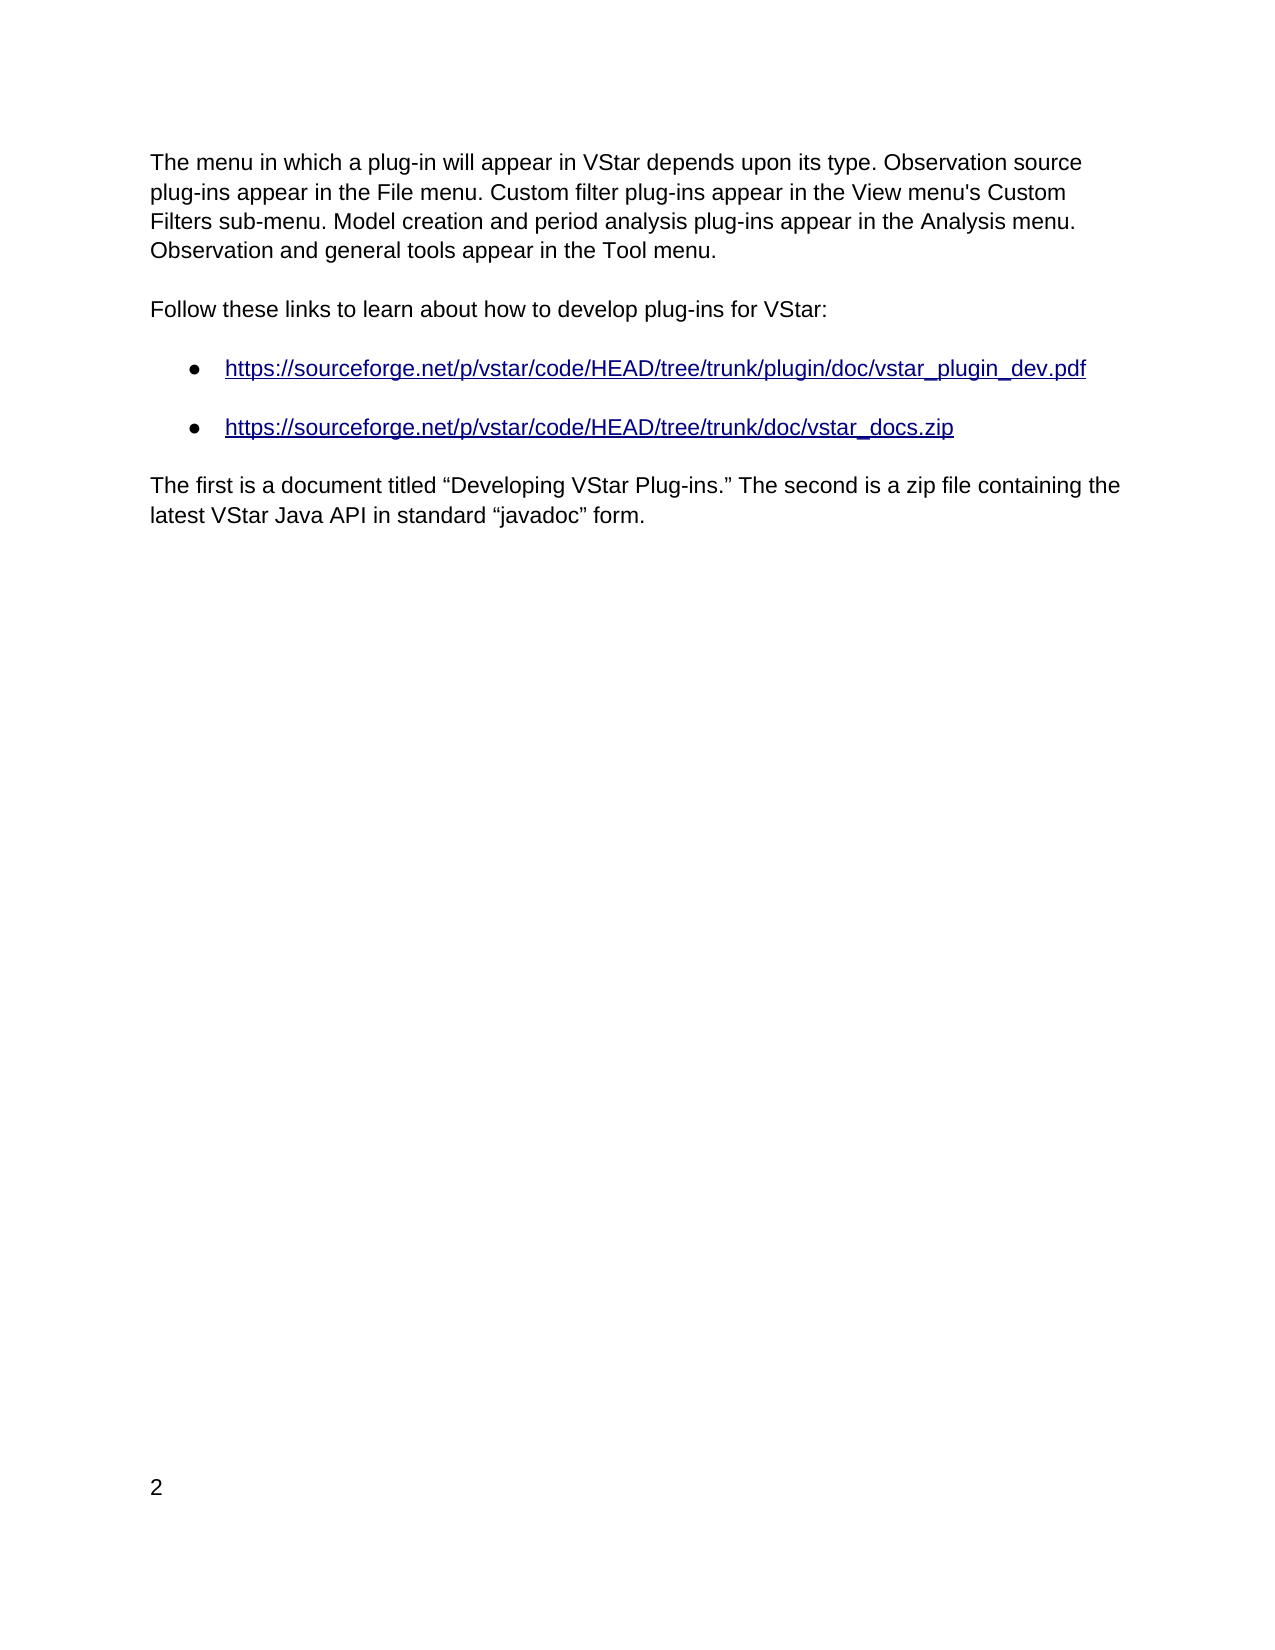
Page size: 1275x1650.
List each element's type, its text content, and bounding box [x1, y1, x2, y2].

text Follow these links to learn about how to develop plug-ins for VStar: [150, 297, 1125, 322]
list https://sourceforge.net/p/vstar/code/HEAD/tree/trunk/plugin/doc/vstar_plugin_dev.pdf [187, 356, 1125, 381]
list https://sourceforge.net/p/vstar/code/HEAD/tree/trunk/doc/vstar_docs.zip [187, 414, 1125, 440]
text The menu in which a plug-in will appear in VStar depends upon its type. Observation source plug-ins appear in the File menu. Custom filter plug-ins appear in the View menu's Custom Filters sub-menu. Model creation and period analysis plug-ins appear in the Analysis menu. Observation and general tools appear in the Tool menu. [150, 150, 1125, 264]
text The first is a document titled “Developing VStar Plug-ins.” The second is a zip file containing the latest VStar Java API in standard “javadoc” form. [150, 473, 1125, 528]
